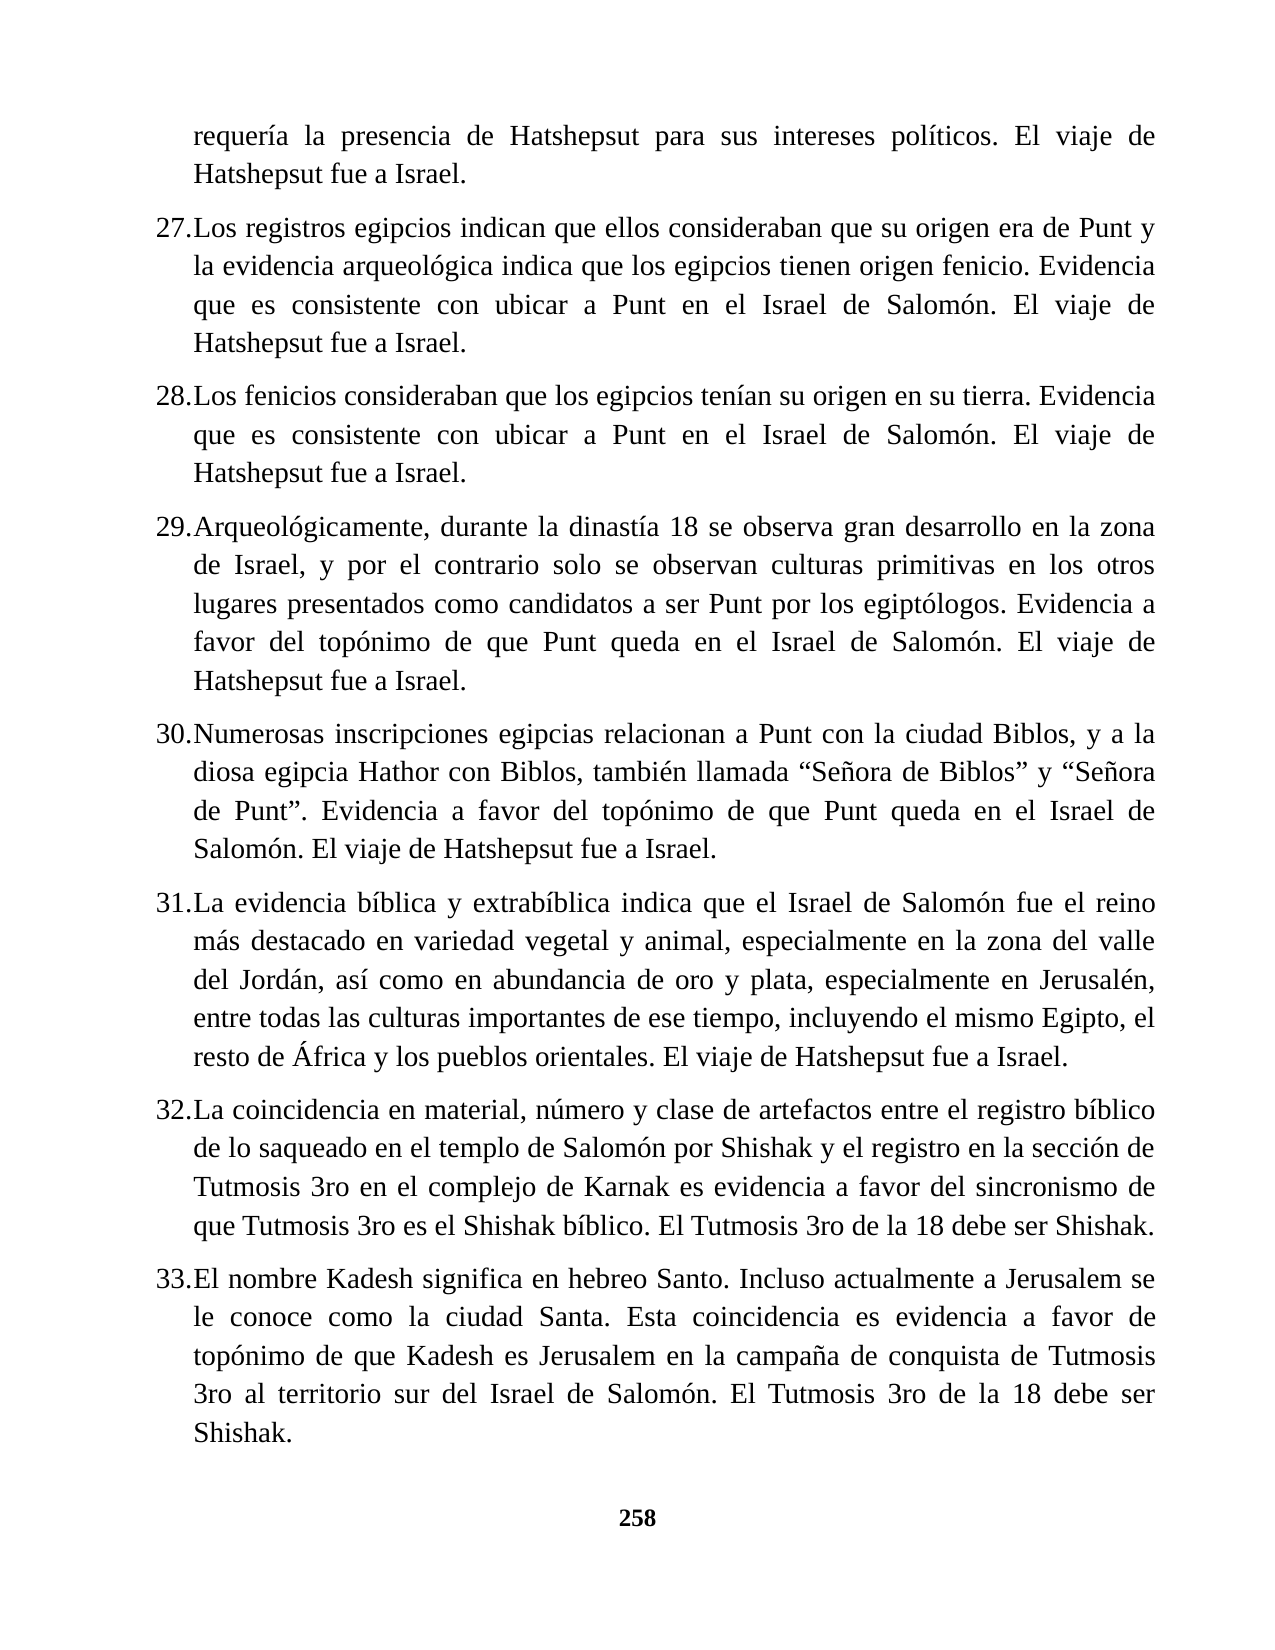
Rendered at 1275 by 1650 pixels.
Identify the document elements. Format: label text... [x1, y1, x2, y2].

list La coincidencia en material, número y clase de artefactos entre el registro bíblico de lo saqueado en el templo de Salomón por Shishak y el registro en la sección de Tutmosis 3ro en el complejo de Karnak es evidencia a favor del sincronismo de que Tutmosis 3ro es el Shishak bíblico. El Tutmosis 3ro de la 18 debe ser Shishak. [156, 1092, 1157, 1241]
list Arqueológicamente, durante la dinastía 18 se observa gran desarrollo en la zona de Israel, y por el contrario solo se observan culturas primitivas en los otros lugares presentados como candidatos a ser Punt por los egiptólogos. Evidencia a favor del topónimo de que Punt queda en el Israel de Salomón. El viaje de Hatshepsut fue a Israel. [156, 509, 1157, 696]
list El nombre Kadesh significa en hebreo Santo. Incluso actualmente a Jerusalem se le conoce como la ciudad Santa. Esta coincidencia es evidencia a favor de topónimo de que Kadesh es Jerusalem en la campaña de conquista de Tutmosis 3ro al territorio sur del Israel de Salomón. El Tutmosis 3ro de la 18 debe ser Shishak. [156, 1261, 1157, 1448]
list La evidencia bíblica y extrabíblica indica que el Israel de Salomón fue el reino más destacado en variedad vegetal y animal, especialmente en la zona del valle del Jordán, así como en abundancia de oro y plata, especialmente en Jerusalén, entre todas las culturas importantes de ese tiempo, incluyendo el mismo Egipto, el resto de África y los pueblos orientales. El viaje de Hatshepsut fue a Israel. [156, 885, 1157, 1072]
list requería la presencia de Hatshepsut para sus intereses políticos. El viaje de Hatshepsut fue a Israel. [156, 118, 1157, 190]
list Numerosas inscripciones egipcias relacionan a Punt con la ciudad Biblos, y a la diosa egipcia Hathor con Biblos, también llamada “Señora de Biblos” y “Señora de Punt”. Evidencia a favor del topónimo de que Punt queda en el Israel de Salomón. El viaje de Hatshepsut fue a Israel. [156, 716, 1157, 865]
list Los registros egipcios indican que ellos consideraban que su origen era de Punt y la evidencia arqueológica indica que los egipcios tienen origen fenicio. Evidencia que es consistente con ubicar a Punt en el Israel de Salomón. El viaje de Hatshepsut fue a Israel. [156, 210, 1157, 359]
list Los fenicios consideraban que los egipcios tenían su origen en su tierra. Evidencia que es consistente con ubicar a Punt en el Israel de Salomón. El viaje de Hatshepsut fue a Israel. [156, 378, 1157, 489]
